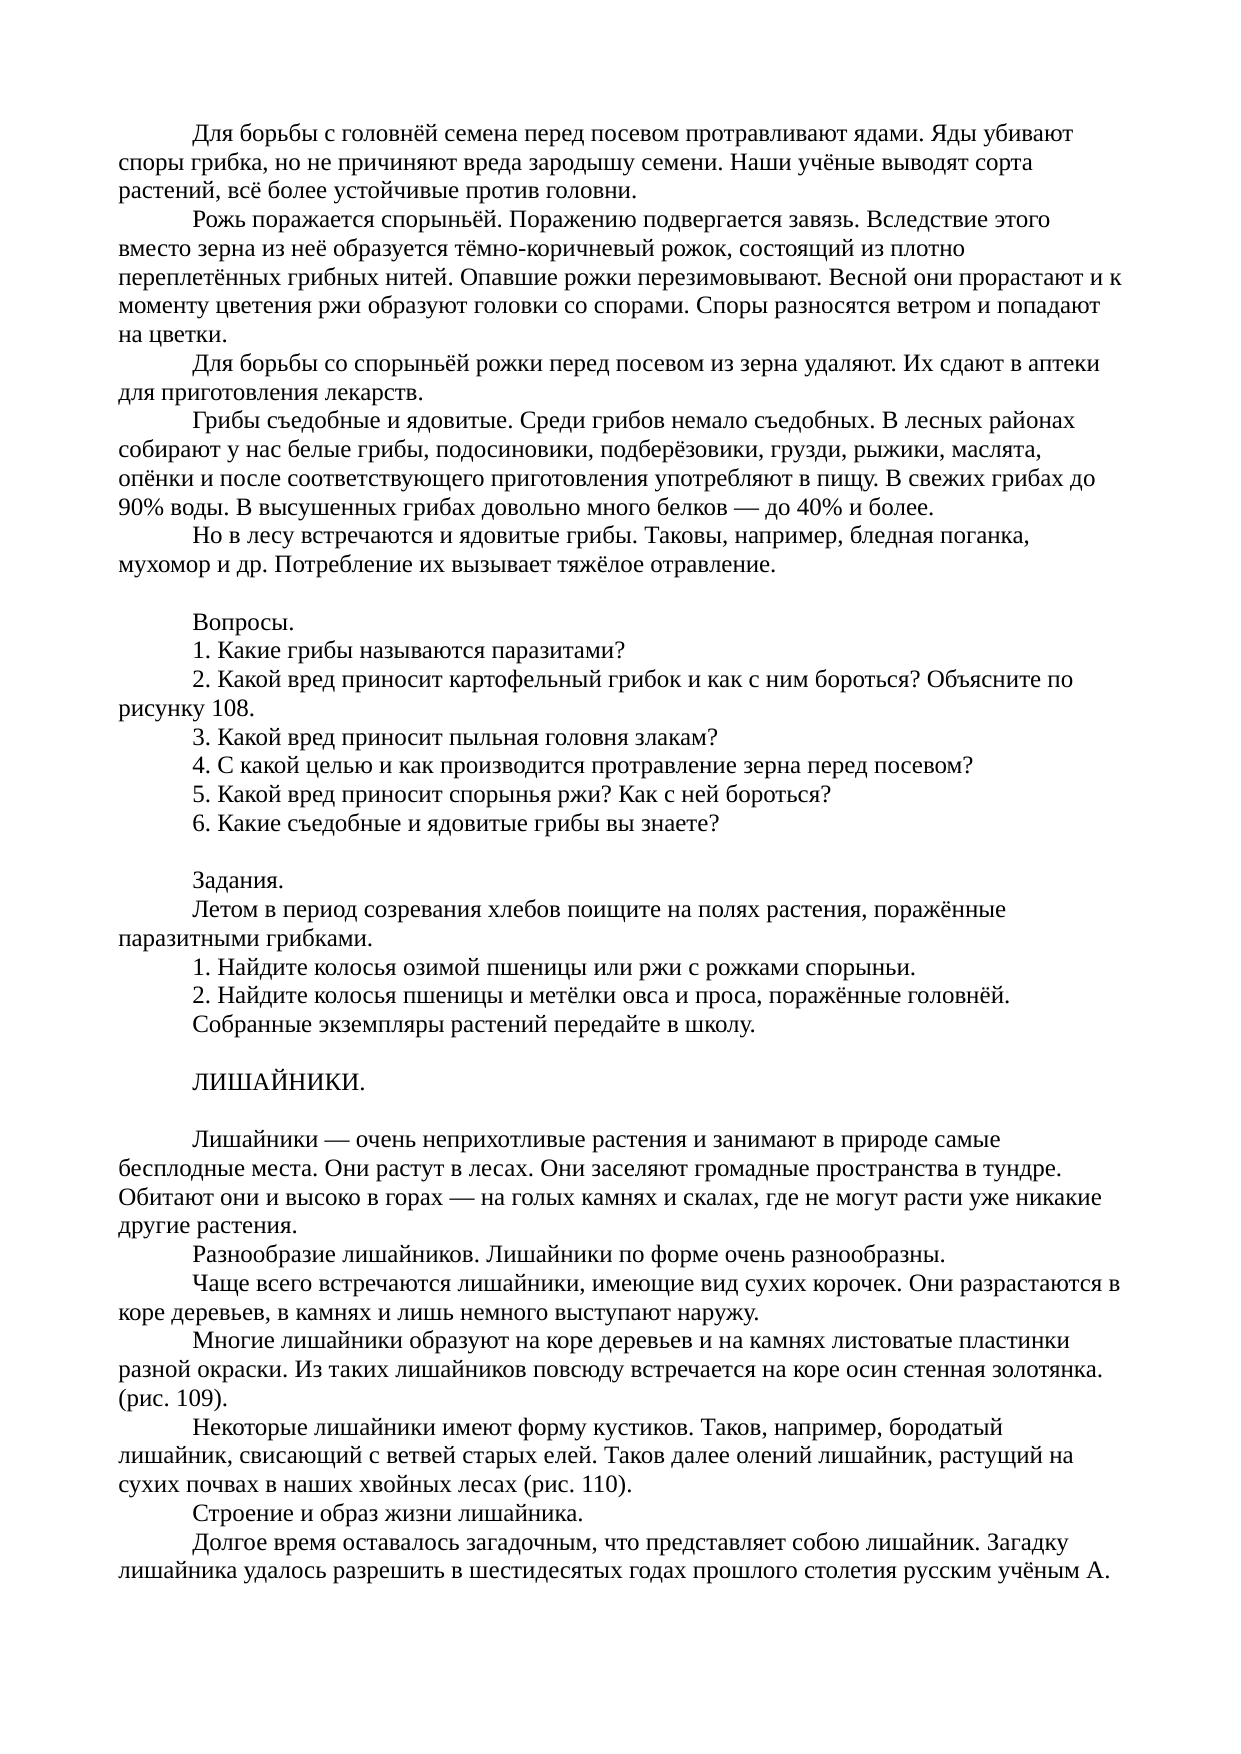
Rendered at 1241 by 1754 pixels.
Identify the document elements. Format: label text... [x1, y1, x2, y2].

text Собранные экземпляры растений передайте в школу. [118, 1009, 1122, 1038]
text 3. Какой вред приносит пыльная головня злакам? [118, 722, 1122, 751]
text Грибы съедобные и ядовитые. Среди грибов немало съедобных. В лесных районах собирают у нас белые грибы, подосиновики, подберёзовики, грузди, рыжики, маслята, опёнки и после соответствующего приготовления употребляют в пищу. В свежих грибах до 90% воды. В высушенных грибах довольно много белков — до 40% и более. [118, 406, 1122, 521]
text 1. Найдите колосья озимой пшеницы или ржи с рожками спорыньи. [118, 952, 1122, 981]
text 2. Какой вред приносит картофельный грибок и как с ним бороться? Объясните по рисунку 108. [118, 664, 1122, 722]
text Многие лишайники образуют на коре деревьев и на камнях листоватые пластинки разной окраски. Из таких лишайников повсюду встречается на коре осин стенная золотянка. (рис. 109). [118, 1326, 1122, 1412]
text Для борьбы с головнёй семена перед посевом протравливают ядами. Яды убивают споры грибка, но не причиняют вреда зародышу семени. Наши учёные выводят сорта растений, всё более устойчивые против головни. [118, 118, 1122, 204]
text Летом в период созревания хлебов поищите на полях растения, поражённые паразитными грибками. [118, 894, 1122, 952]
text Разнообразие лишайников. Лишайники по форме очень разнообразны. [118, 1239, 1122, 1268]
text Лишайники — очень неприхотливые растения и занимают в природе самые бесплодные места. Они растут в лесах. Они заселяют громадные пространства в тундре. Обитают они и высоко в горах — на голых камнях и скалах, где не могут расти уже никакие другие растения. [118, 1124, 1122, 1239]
text Чаще всего встречаются лишайники, имеющие вид сухих корочек. Они разрастаются в коре деревьев, в камнях и лишь немного выступают наружу. [118, 1268, 1122, 1326]
text Некоторые лишайники имеют форму кустиков. Таков, например, бородатый лишайник, свисающий с ветвей старых елей. Таков далее олений лишайник, растущий на сухих почвах в наших хвойных лесах (рис. 110). [118, 1412, 1122, 1498]
text Долгое время оставалось загадочным, что представляет собою лишайник. Загадку лишайника удалось разрешить в шестидесятых годах прошлого столетия русским учёным А. [118, 1527, 1122, 1584]
text 4. С какой целью и как производится протравление зерна перед посевом? [118, 751, 1122, 779]
text Вопросы. [118, 607, 1122, 636]
text Рожь поражается спорыньёй. Поражению подвергается завязь. Вследствие этого вместо зерна из неё образуется тёмно-коричневый рожок, состоящий из плотно переплетённых грибных нитей. Опавшие рожки перезимовывают. Весной они прорастают и к моменту цветения ржи образуют головки со спорами. Споры разносятся ветром и попадают на цветки. [118, 204, 1122, 348]
text ЛИШАЙНИКИ. [118, 1067, 1122, 1096]
text Строение и образ жизни лишайника. [118, 1498, 1122, 1527]
text 2. Найдите колосья пшеницы и метёлки овса и проса, поражённые головнёй. [118, 981, 1122, 1009]
text Для борьбы со спорыньёй рожки перед посевом из зерна удаляют. Их сдают в аптеки для приготовления лекарств. [118, 348, 1122, 406]
text 1. Какие грибы называются паразитами? [118, 636, 1122, 664]
text Но в лесу встречаются и ядовитые грибы. Таковы, например, бледная поганка, мухомор и др. Потребление их вызывает тяжёлое отравление. [118, 521, 1122, 578]
text 6. Какие съедобные и ядовитые грибы вы знаете? [118, 808, 1122, 837]
text Задания. [118, 866, 1122, 894]
text 5. Какой вред приносит спорынья ржи? Как с ней бороться? [118, 779, 1122, 808]
